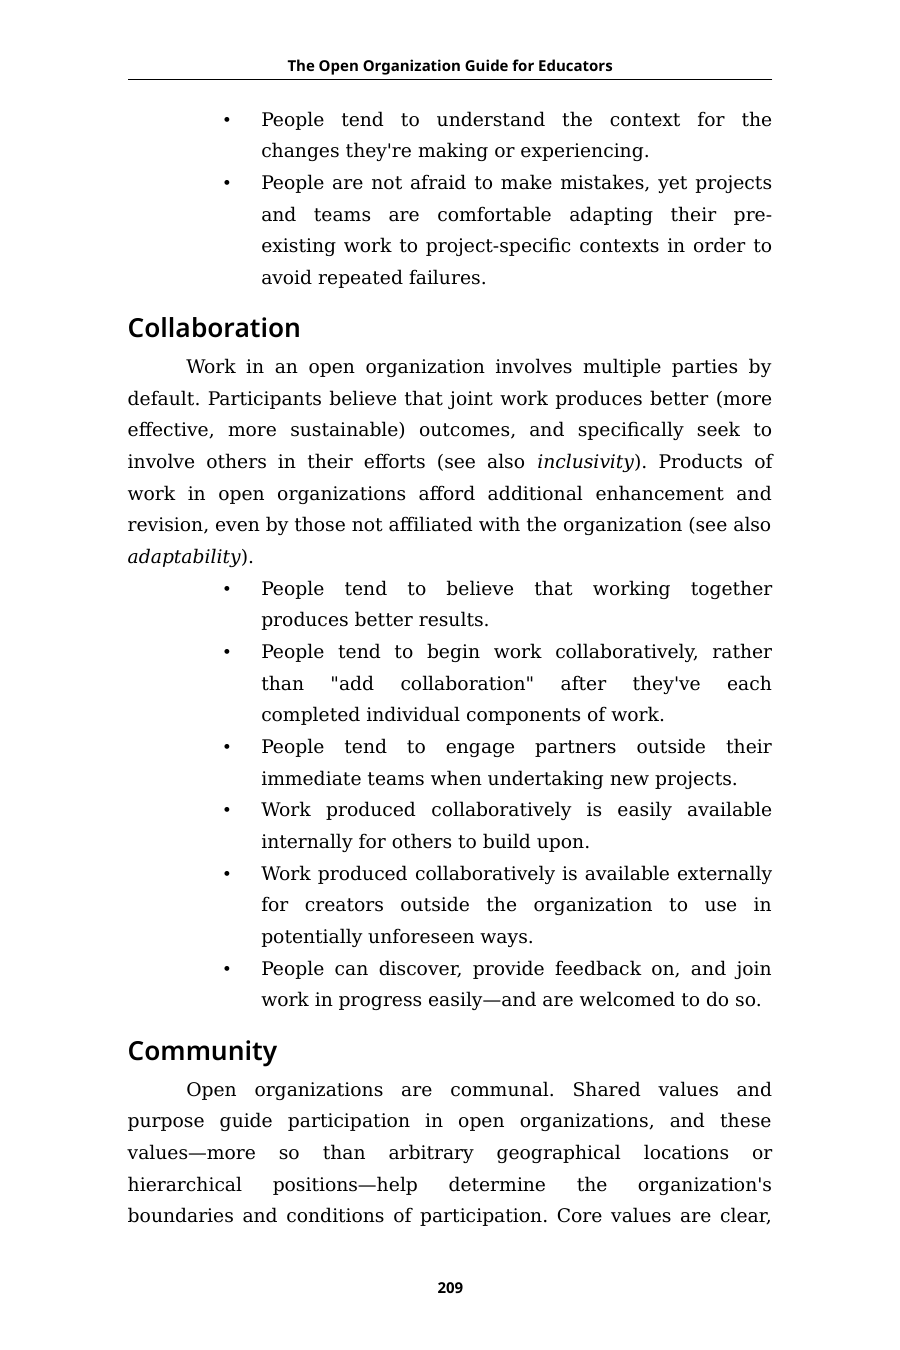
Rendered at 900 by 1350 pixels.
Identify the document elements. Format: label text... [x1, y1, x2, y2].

text Work in an open organization involves multiple parties by default. Participants believe that joint work produces better (more effective, more sustainable) outcomes, and specifically seek to involve others in their efforts (see also inclusivity). Products of work in open organizations afford additional enhancement and revision, even by those not affiliated with the organization (see also adaptability). [127, 356, 772, 568]
subtitle Community [127, 1036, 772, 1066]
list People are not afraid to make mistakes, yet projects and teams are comfortable adapting their pre-existing work to project-specific contexts in order to avoid repeated failures. [223, 172, 772, 289]
list People can discover, provide feedback on, and join work in progress easily—and are welcomed to do so. [223, 958, 772, 1011]
list People tend to engage partners outside their immediate teams when undertaking new projects. [223, 736, 772, 790]
list Work produced collaboratively is available externally for creators outside the organization to use in potentially unforeseen ways. [223, 863, 772, 948]
list People tend to understand the context for the changes they're making or experiencing. [223, 109, 772, 162]
subtitle Collaboration [127, 313, 772, 344]
text Open organizations are communal. Shared values and purpose guide participation in open organizations, and these values—more so than arbitrary geographical locations or hierarchical positions—help determine the organization's boundaries and conditions of participation. Core values are clear, [127, 1078, 772, 1227]
list People tend to begin work collaboratively, rather than "add collaboration" after they've each completed individual components of work. [223, 641, 772, 726]
list People tend to believe that working together produces better results. [223, 578, 772, 631]
list Work produced collaboratively is easily available internally for others to build upon. [223, 799, 772, 853]
